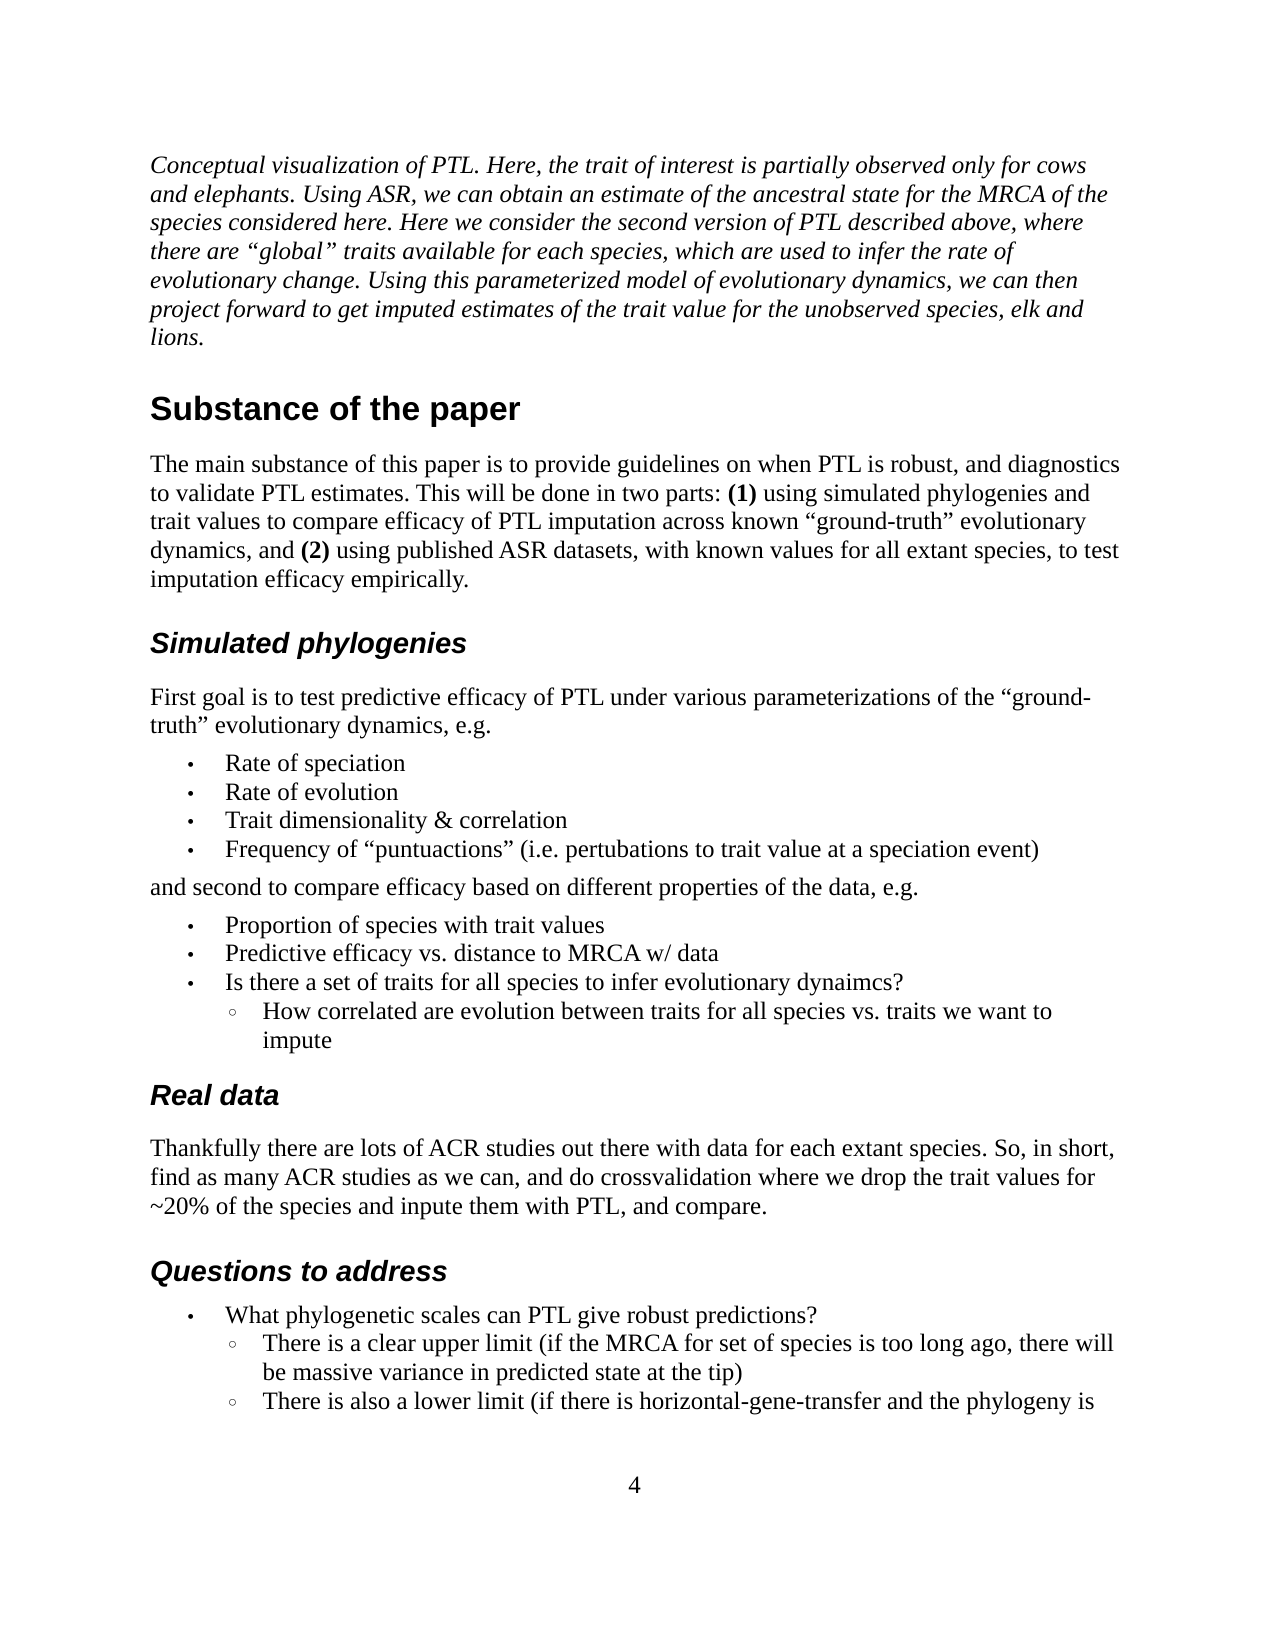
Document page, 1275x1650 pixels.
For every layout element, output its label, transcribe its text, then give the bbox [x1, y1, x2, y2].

text Conceptual visualization of PTL. Here, the trait of interest is partially observed only for cows and elephants. Using ASR, we can obtain an estimate of the ancestral state for the MRCA of the species considered here. Here we consider the second version of PTL described above, where there are “global” traits available for each species, which are used to infer the rate of evolutionary change. Using this parameterized model of evolutionary dynamics, we can then project forward to get imputed estimates of the trait value for the unobserved species, elk and lions. [150, 150, 1125, 351]
list Rate of evolution [187, 777, 1125, 806]
text and second to compare efficacy based on different properties of the data, e.g. [150, 872, 1125, 901]
list Trait dimensionality & correlation [187, 806, 1125, 834]
list Rate of speciation [187, 748, 1125, 777]
subtitle Questions to address [150, 1254, 1125, 1287]
text Thankfully there are lots of ACR studies out there with data for each extant species. So, in short, find as many ACR studies as we can, and do crossvalidation where we drop the trait values for ~20% of the species and inpute them with PTL, and compare. [150, 1133, 1125, 1220]
list Predictive efficacy vs. distance to MRCA w/ data [187, 938, 1125, 967]
list What phylogenetic scales can PTL give robust predictions? [187, 1300, 1125, 1328]
subtitle Simulated phylogenies [150, 627, 1125, 660]
list Frequency of “puntuactions” (i.e. pertubations to trait value at a speciation event) [187, 834, 1125, 863]
list Proportion of species with trait values [187, 910, 1125, 938]
subtitle Substance of the paper [150, 389, 1125, 427]
list Is there a set of traits for all species to infer evolutionary dynaimcs? [187, 967, 1125, 996]
text First goal is to test predictive efficacy of PTL under various parameterizations of the “ground-truth” evolutionary dynamics, e.g. [150, 682, 1125, 739]
text The main substance of this paper is to provide guidelines on when PTL is robust, and diagnostics to validate PTL estimates. This will be done in two parts: (1) using simulated phylogenies and trait values to compare efficacy of PTL imputation across known “ground-truth” evolutionary dynamics, and (2) using published ASR datasets, with known values for all extant species, to test imputation efficacy empirically. [150, 449, 1125, 593]
list How correlated are evolution between traits for all species vs. traits we want to impute [225, 996, 1125, 1053]
list There is a clear upper limit (if the MRCA for set of species is too long ago, there will be massive variance in predicted state at the tip) [225, 1328, 1125, 1386]
subtitle Real data [150, 1078, 1125, 1112]
list There is also a lower limit (if there is horizontal-gene-transfer and the phylogeny is [225, 1386, 1125, 1415]
